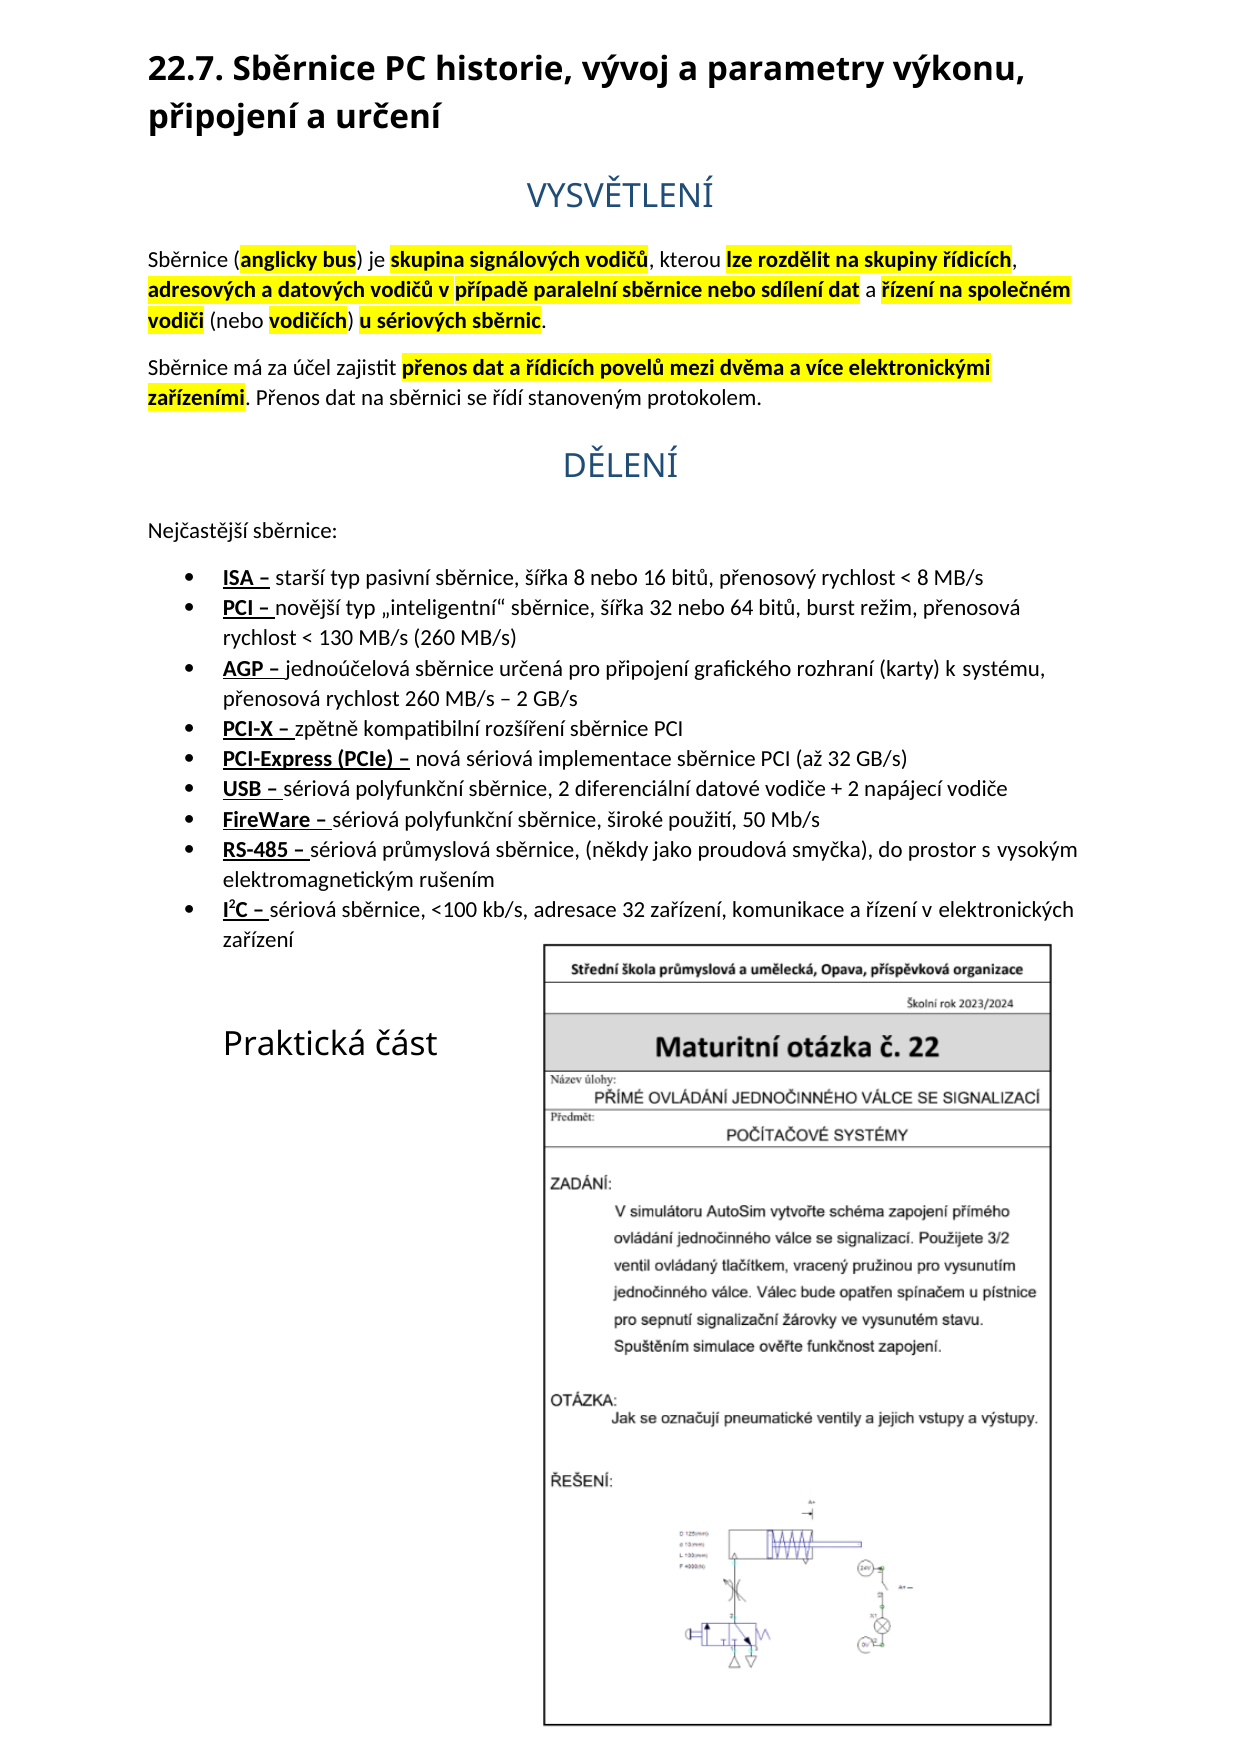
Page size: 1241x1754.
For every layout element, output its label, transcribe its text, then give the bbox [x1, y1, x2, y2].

list USB – sériová polyfunkční sběrnice, 2 diferenciální datové vodiče + 2 napájecí vodiče [185, 774, 1093, 803]
subtitle vysvětlení [148, 171, 1093, 217]
list PCI – novější typ „inteligentní“ sběrnice, šířka 32 nebo 64 bitů, burst režim, přenosová rychlost < 130 MB/s (260 MB/s) [185, 593, 1093, 652]
list FireWare – sériová polyfunkční sběrnice, široké použití, 50 Mb/s [185, 805, 1093, 833]
subtitle Praktická část [148, 1019, 531, 1065]
list PCI-Express (PCIe) – nová sériová implementace sběrnice PCI (až 32 GB/s) [185, 744, 1093, 772]
text Sběrnice (anglicky bus) je skupina signálových vodičů, kterou lze rozdělit na skupiny řídicích, adresových a datových vodičů v případě paralelní sběrnice nebo sdílení dat a řízení na společném vodiči (nebo vodičích) u sériových sběrnic. [148, 245, 1093, 334]
subtitle 22.7. Sběrnice PC historie, vývoj a parametry výkonu, připojení a určení [148, 44, 1093, 139]
list ISA – starší typ pasivní sběrnice, šířka 8 nebo 16 bitů, přenosový rychlost < 8 MB/s [185, 563, 1093, 591]
list I2C – sériová sběrnice, <100 kb/s, adresace 32 zařízení, komunikace a řízení v elektronických zařízení [185, 895, 1093, 954]
text Nejčastější sběrnice: [148, 516, 1093, 544]
list RS-485 – sériová průmyslová sběrnice, (někdy jako proudová smyčka), do prostor s vysokým elektromagnetickým rušením [185, 835, 1093, 893]
subtitle dělení [148, 442, 1093, 488]
text Sběrnice má za účel zajistit přenos dat a řídicích povelů mezi dvěma a více elektronickými zařízeními. Přenos dat na sběrnici se řídí stanoveným protokolem. [148, 353, 1093, 411]
subtitle [1060, 1019, 1093, 1065]
list PCI-X – zpětně kompatibilní rozšíření sběrnice PCI [185, 714, 1093, 742]
list AGP – jednoúčelová sběrnice určená pro připojení grafického rozhraní (karty) k systému, přenosová rychlost 260 MB/s – 2 GB/s [185, 654, 1093, 712]
picture [531, 934, 1060, 1734]
